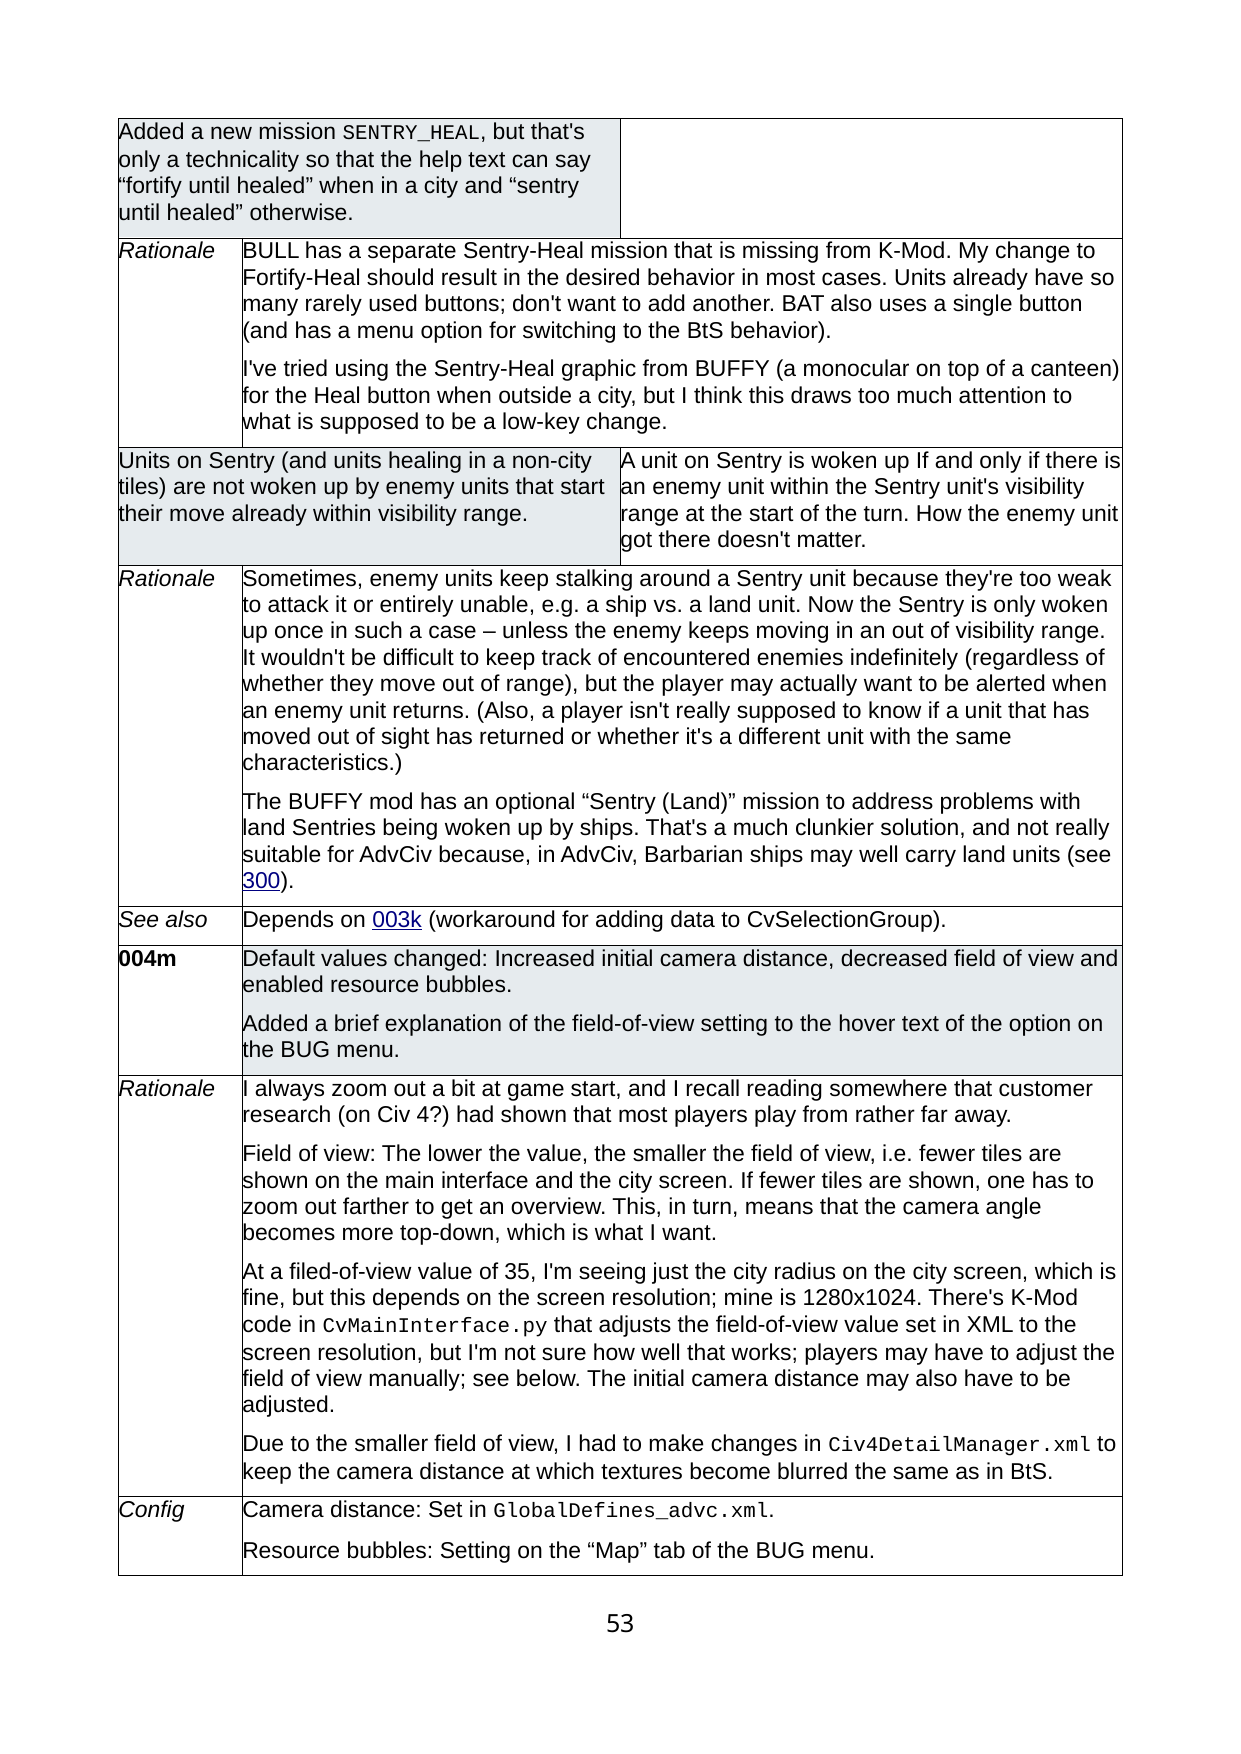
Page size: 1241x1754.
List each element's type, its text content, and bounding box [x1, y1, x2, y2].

table_cell Rationale [119, 566, 242, 906]
table_cell Camera distance: Set in GlobalDefines_advc.xml. Resource bubbles: Setting on the “Map” tab of the BUG menu. [243, 1497, 1122, 1575]
table_cell [621, 119, 1122, 237]
table_cell Config [119, 1497, 242, 1575]
table_cell 004m [119, 946, 242, 1075]
table_cell Rationale [119, 239, 242, 447]
table_cell A unit on Sentry is woken up If and only if there is an enemy unit within the Sentry unit's visibility range at the start of the turn. How the enemy unit got there doesn't matter. [621, 448, 1122, 565]
table_cell Rationale [119, 1076, 242, 1496]
table_cell See also [119, 907, 242, 945]
table_cell I always zoom out a bit at game start, and I recall reading somewhere that customer research (on Civ 4?) had shown that most players play from rather far away. Field of view: The lower the value, the smaller the field of view, i.e. fewer tiles are shown on the main interface and the city screen. If fewer tiles are shown, one has to zoom out farther to get an overview. This, in turn, means that the camera angle becomes more top-down, which is what I want. At a filed-of-view value of 35, I'm seeing just the city radius on the city screen, which is fine, but this depends on the screen resolution; mine is 1280x1024. There's K-Mod code in CvMainInterface.py that adjusts the field-of-view value set in XML to the screen resolution, but I'm not sure how well that works; players may have to adjust the field of view manually; see below. The initial camera distance may also have to be adjusted. Due to the smaller field of view, I had to make changes in Civ4DetailManager.xml to keep the camera distance at which textures become blurred the same as in BtS. [243, 1076, 1122, 1496]
table_cell Units on Sentry (and units healing in a non-city tiles) are not woken up by enemy units that start their move already within visibility range. [119, 448, 620, 565]
table_cell BULL has a separate Sentry-Heal mission that is missing from K-Mod. My change to Fortify-Heal should result in the desired behavior in most cases. Units already have so many rarely used buttons; don't want to add another. BAT also uses a single button (and has a menu option for switching to the BtS behavior). I've tried using the Sentry-Heal graphic from BUFFY (a monocular on top of a canteen) for the Heal button when outside a city, but I think this draws too much attention to what is supposed to be a low-key change. [243, 239, 1122, 447]
table_cell Added a new mission SENTRY_HEAL, but that's only a technicality so that the help text can say “fortify until healed” when in a city and “sentry until healed” otherwise. [119, 119, 620, 237]
table_cell Depends on 003k (workaround for adding data to CvSelectionGroup). [243, 907, 1122, 945]
table_cell Sometimes, enemy units keep stalking around a Sentry unit because they're too weak to attack it or entirely unable, e.g. a ship vs. a land unit. Now the Sentry is only woken up once in such a case – unless the enemy keeps moving in an out of visibility range. It wouldn't be difficult to keep track of encountered enemies indefinitely (regardless of whether they move out of range), but the player may actually want to be alerted when an enemy unit returns. (Also, a player isn't really supposed to know if a unit that has moved out of sight has returned or whether it's a different unit with the same characteristics.) The BUFFY mod has an optional “Sentry (Land)” mission to address problems with land Sentries being woken up by ships. That's a much clunkier solution, and not really suitable for AdvCiv because, in AdvCiv, Barbarian ships may well carry land units (see 300). [243, 566, 1122, 906]
table_cell Default values changed: Increased initial camera distance, decreased field of view and enabled resource bubbles. Added a brief explanation of the field-of-view setting to the hover text of the option on the BUG menu. [243, 946, 1122, 1075]
